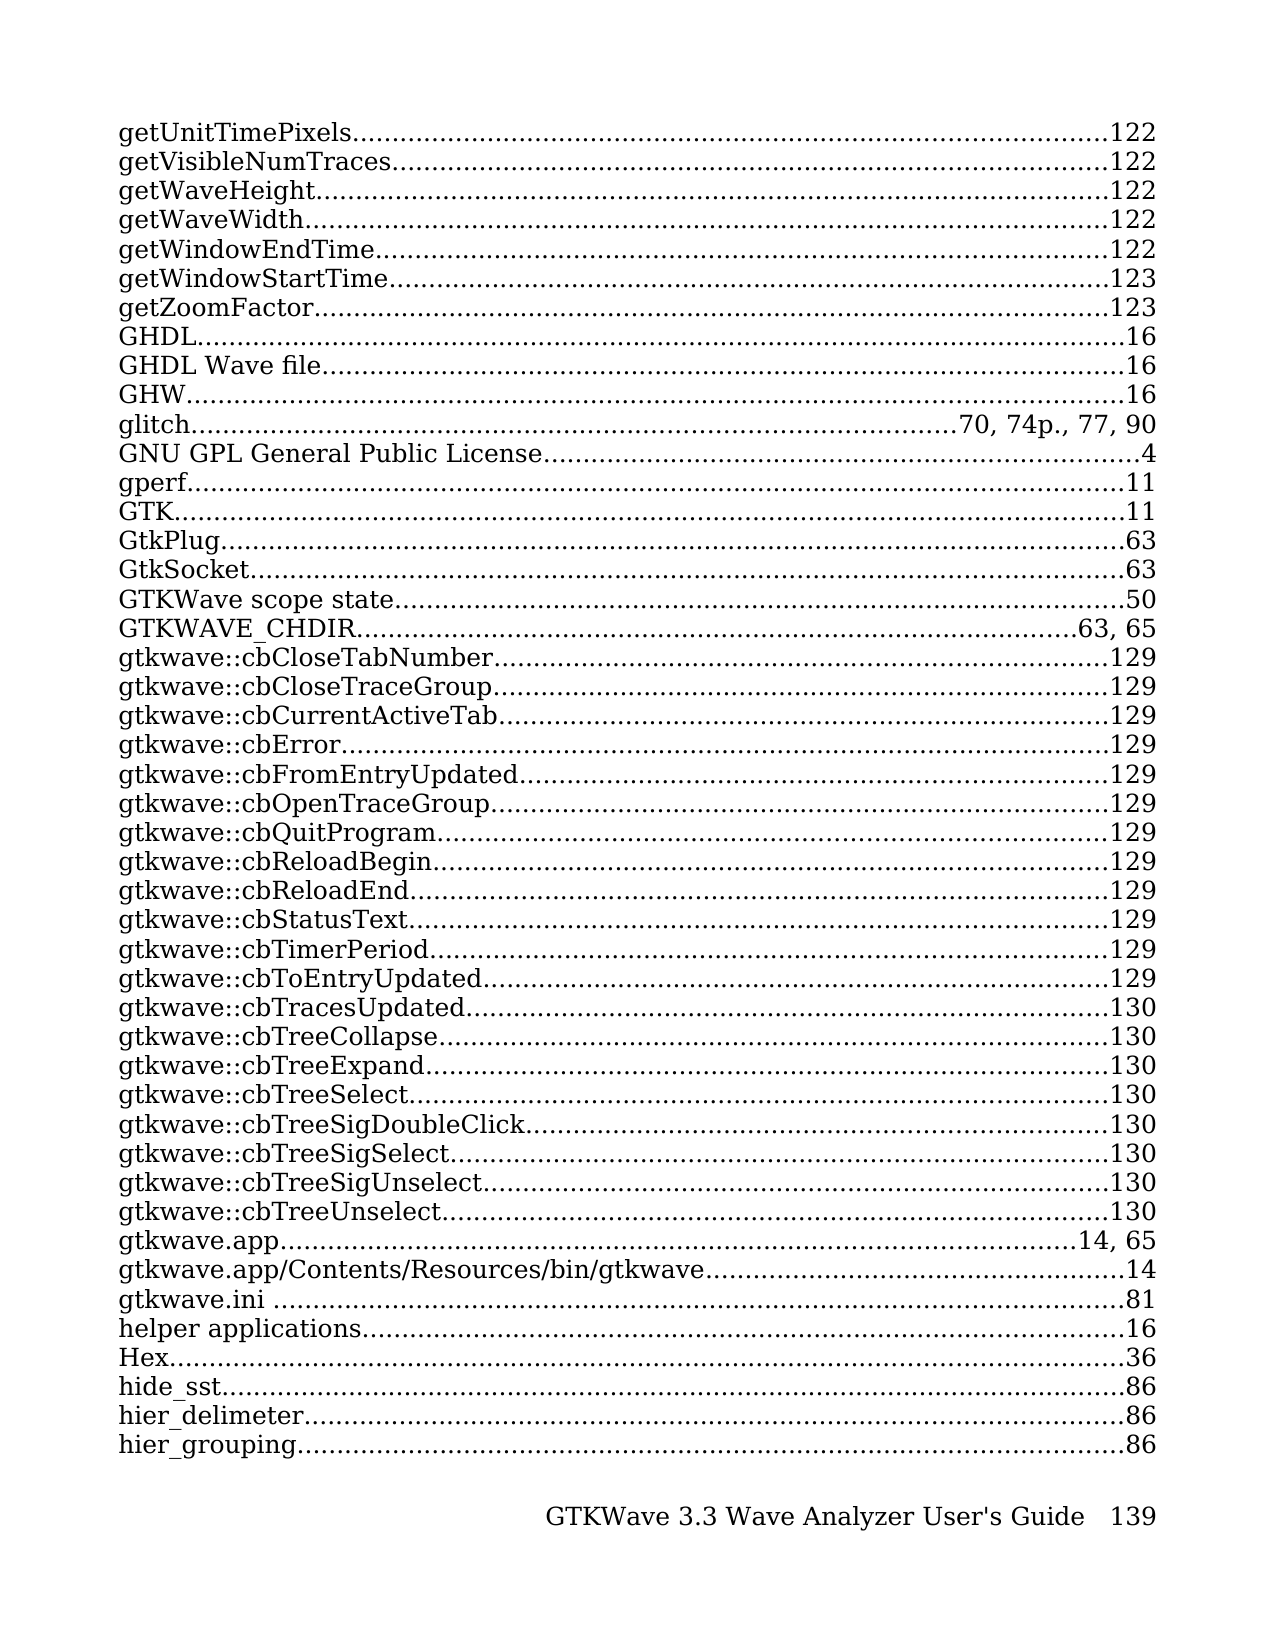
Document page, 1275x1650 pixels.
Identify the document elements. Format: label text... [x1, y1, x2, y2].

text gtkwave::cbReloadBegin 129 [118, 847, 1157, 876]
text GHDL 16 [118, 322, 1157, 351]
text gtkwave::cbCloseTraceGroup 129 [118, 672, 1157, 701]
text GHW 16 [118, 381, 1157, 410]
text gtkwave.app/Contents/Resources/bin/gtkwave 14 [118, 1256, 1157, 1285]
text hide_sst 86 [118, 1372, 1157, 1401]
text hier_grouping 86 [118, 1431, 1157, 1460]
text gtkwave::cbReloadEnd 129 [118, 876, 1157, 906]
text gtkwave.ini 81 [118, 1285, 1157, 1314]
text getUnitTimePixels 122 [118, 118, 1157, 147]
text getWaveHeight 122 [118, 176, 1157, 206]
text getVisibleNumTraces 122 [118, 147, 1157, 176]
text gtkwave::cbTimerPeriod 129 [118, 935, 1157, 964]
text GTKWave scope state 50 [118, 585, 1157, 614]
text getWindowStartTime 123 [118, 264, 1157, 293]
text gtkwave::cbTreeSigSelect 130 [118, 1139, 1157, 1168]
text getZoomFactor 123 [118, 293, 1157, 322]
text getWindowEndTime 122 [118, 235, 1157, 264]
text gtkwave::cbTreeSelect 130 [118, 1081, 1157, 1110]
text gtkwave::cbTreeSigDoubleClick 130 [118, 1110, 1157, 1139]
text getWaveWidth 122 [118, 206, 1157, 235]
text gtkwave::cbCurrentActiveTab 129 [118, 701, 1157, 731]
text gtkwave::cbCloseTabNumber 129 [118, 643, 1157, 672]
text gtkwave::cbToEntryUpdated 129 [118, 964, 1157, 993]
text hier_delimeter 86 [118, 1401, 1157, 1431]
text GNU GPL General Public License 4 [118, 439, 1157, 468]
text GTK 11 [118, 497, 1157, 526]
text GtkPlug 63 [118, 526, 1157, 556]
text gtkwave::cbTreeSigUnselect 130 [118, 1168, 1157, 1197]
text gtkwave::cbOpenTraceGroup 129 [118, 789, 1157, 818]
text GtkSocket 63 [118, 556, 1157, 585]
text GTKWAVE_CHDIR 63, 65 [118, 614, 1157, 643]
text gtkwave::cbTracesUpdated 130 [118, 993, 1157, 1022]
text glitch 70, 74p., 77, 90 [118, 410, 1157, 439]
text gtkwave::cbTreeExpand 130 [118, 1051, 1157, 1081]
text GHDL Wave file 16 [118, 351, 1157, 381]
text gtkwave::cbFromEntryUpdated 129 [118, 760, 1157, 789]
text Hex 36 [118, 1343, 1157, 1372]
text gperf 11 [118, 468, 1157, 497]
text gtkwave::cbQuitProgram 129 [118, 818, 1157, 847]
text gtkwave.app 14, 65 [118, 1226, 1157, 1256]
text gtkwave::cbTreeCollapse 130 [118, 1022, 1157, 1051]
text gtkwave::cbStatusText 129 [118, 906, 1157, 935]
text helper applications 16 [118, 1314, 1157, 1343]
text gtkwave::cbTreeUnselect 130 [118, 1197, 1157, 1226]
text gtkwave::cbError 129 [118, 731, 1157, 760]
